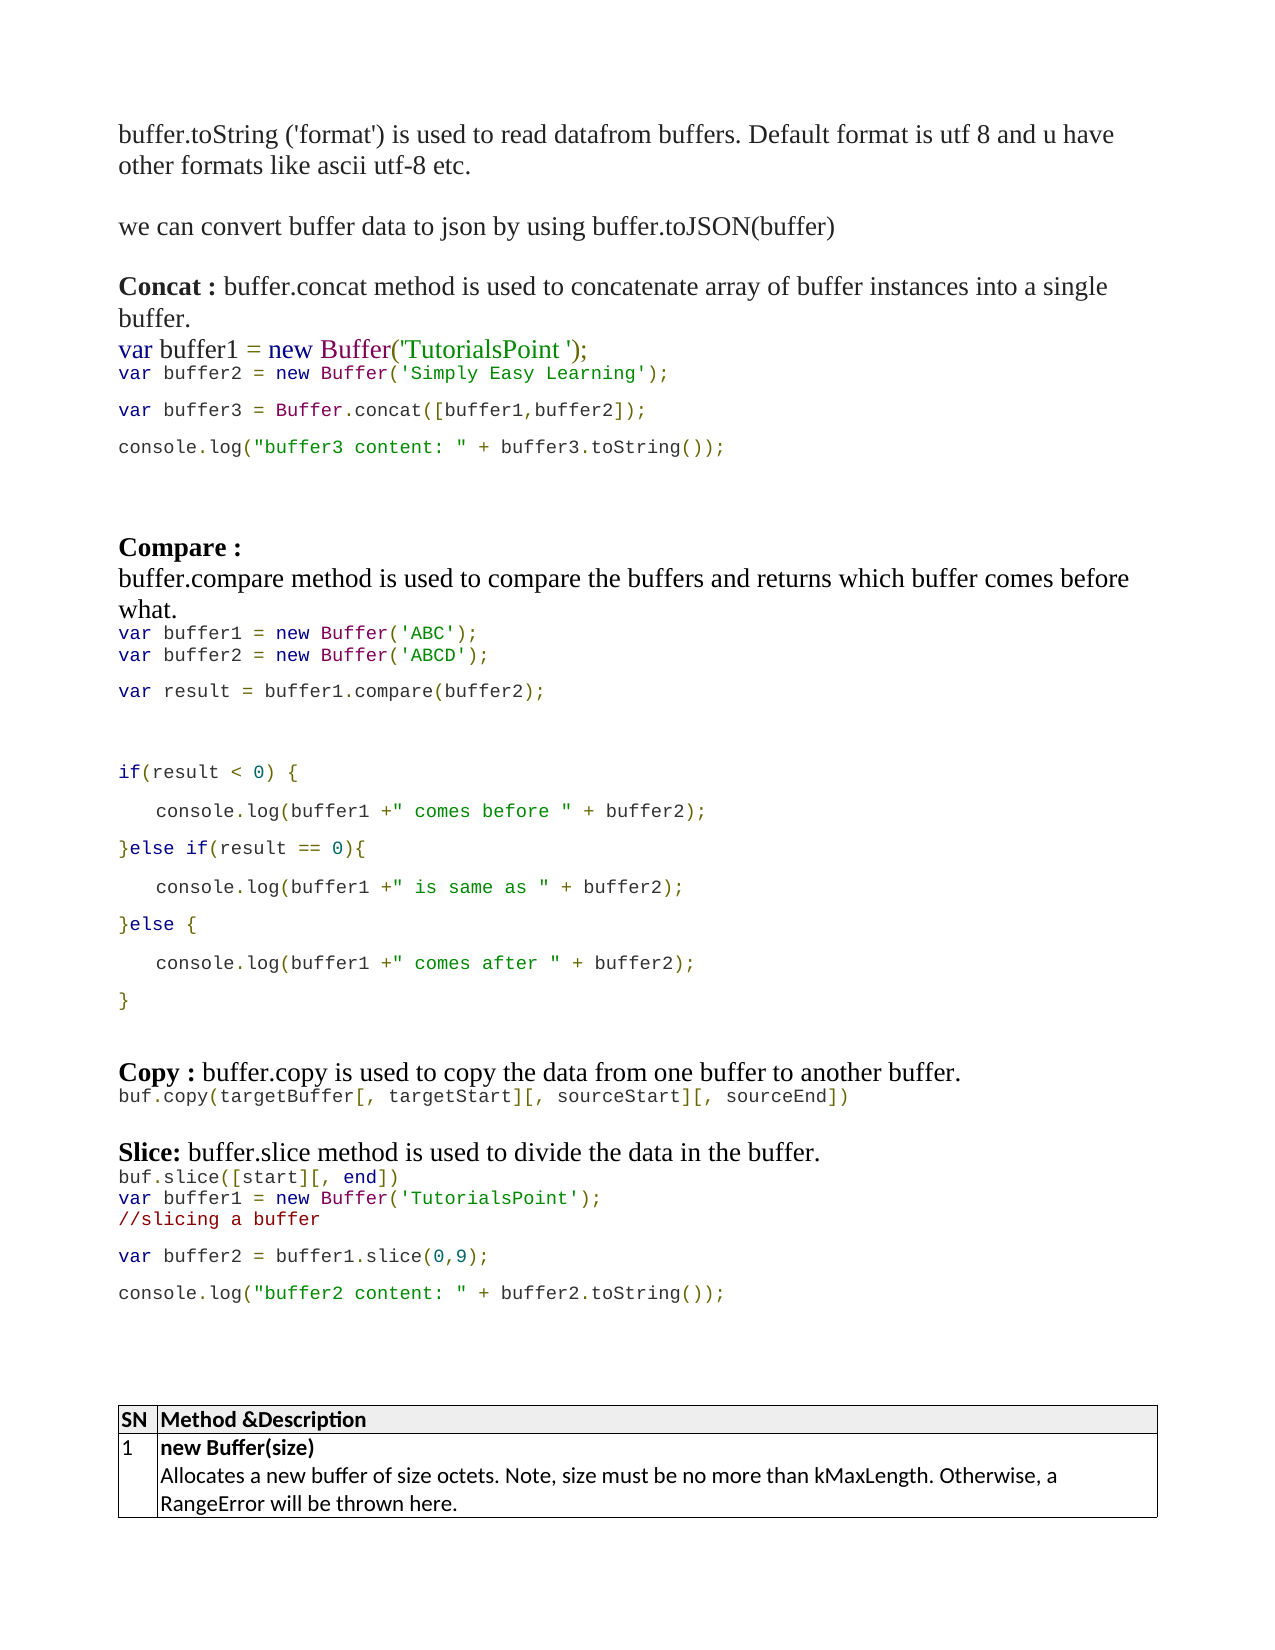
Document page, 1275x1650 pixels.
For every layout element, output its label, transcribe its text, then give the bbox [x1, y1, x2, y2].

table_header SN [119, 1406, 157, 1433]
text var buffer2 = buffer1.slice(0,9); [118, 1247, 1157, 1268]
text buf.copy(targetBuffer[, targetStart][, sourceStart][, sourceEnd]) [118, 1087, 1157, 1108]
text var result = buffer1.compare(buffer2); [118, 682, 1157, 703]
text Slice: buffer.slice method is used to divide the data in the buffer. [118, 1136, 1157, 1168]
text }else if(result == 0){ [118, 839, 1157, 860]
text Copy : buffer.copy is used to copy the data from one buffer to another buffer. [118, 1056, 1157, 1087]
text var buffer1 = new Buffer('TutorialsPoint '); [118, 333, 1157, 364]
text var buffer1 = new Buffer('ABC'); [118, 624, 1157, 645]
text console.log(buffer1 +" comes before " + buffer2); [118, 799, 1157, 823]
table_cell 1 [119, 1434, 157, 1517]
text buffer.toString ('format') is used to read datafrom buffers. Default format is utf 8 and u have other formats like ascii utf-8 etc. [118, 118, 1157, 180]
text console.log("buffer3 content: " + buffer3.toString()); [118, 438, 1157, 459]
table_cell new Buffer(size) Allocates a new buffer of size octets. Note, size must be no more than kMaxLength. Otherwise, a RangeError will be thrown here. [158, 1434, 1157, 1517]
text console.log(buffer1 +" is same as " + buffer2); [118, 876, 1157, 899]
text var buffer1 = new Buffer('TutorialsPoint'); [118, 1189, 1157, 1210]
text console.log("buffer2 content: " + buffer2.toString()); [118, 1284, 1157, 1305]
text buffer.compare method is used to compare the buffers and returns which buffer comes before what. [118, 562, 1157, 624]
text if(result < 0) { [118, 763, 1157, 784]
text var buffer2 = new Buffer('ABCD'); [118, 645, 1157, 667]
text } [118, 991, 1157, 1012]
text we can convert buffer data to json by using buffer.toJSON(buffer) [118, 210, 1157, 241]
text console.log(buffer1 +" comes after " + buffer2); [118, 952, 1157, 976]
text buf.slice([start][, end]) [118, 1168, 1157, 1189]
text var buffer3 = Buffer.concat([buffer1,buffer2]); [118, 401, 1157, 422]
text }else { [118, 915, 1157, 936]
text var buffer2 = new Buffer('Simply Easy Learning'); [118, 364, 1157, 385]
table_header Method &Description [158, 1406, 1157, 1433]
text //slicing a buffer [118, 1210, 1157, 1231]
text Compare : [118, 531, 1157, 562]
text Concat : buffer.concat method is used to concatenate array of buffer instances into a single buffer. [118, 271, 1157, 333]
